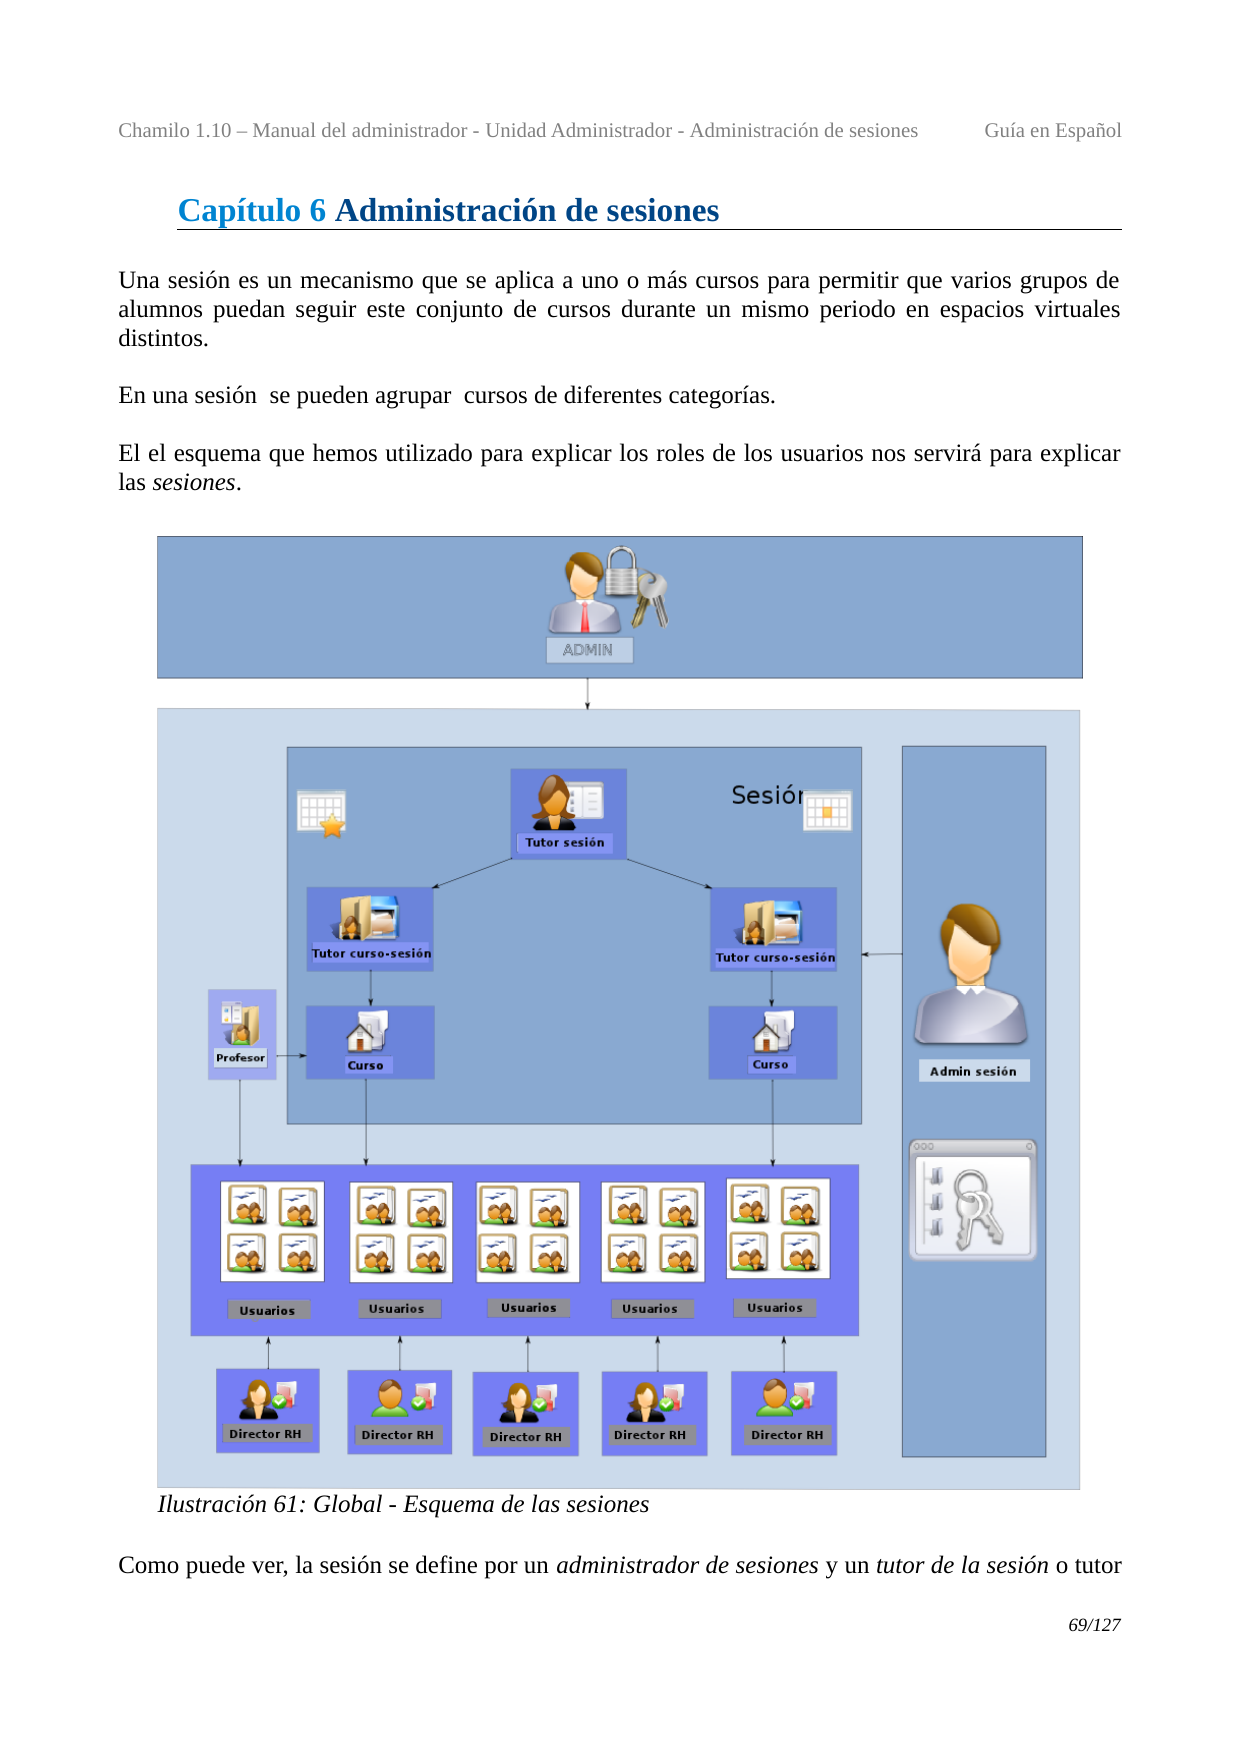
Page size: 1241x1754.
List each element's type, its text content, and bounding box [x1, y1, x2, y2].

text Ilustración 61: Global - Esquema de las sesiones [157, 1490, 1083, 1518]
subtitle Administración de sesiones [177, 191, 1122, 229]
picture [157, 536, 1083, 1490]
text Como puede ver, la sesión se define por un administrador de sesiones y un tutor de la sesión o tutor [118, 1550, 1122, 1579]
text En una sesión se pueden agrupar cursos de diferentes categorías. [118, 380, 1122, 409]
text Una sesión es un mecanismo que se aplica a uno o más cursos para permitir que varios grupos de alumnos puedan seguir este conjunto de cursos durante un mismo periodo en espacios virtuales distintos. [118, 265, 1122, 352]
text El el esquema que hemos utilizado para explicar los roles de los usuarios nos servirá para explicar las sesiones. [118, 438, 1122, 495]
